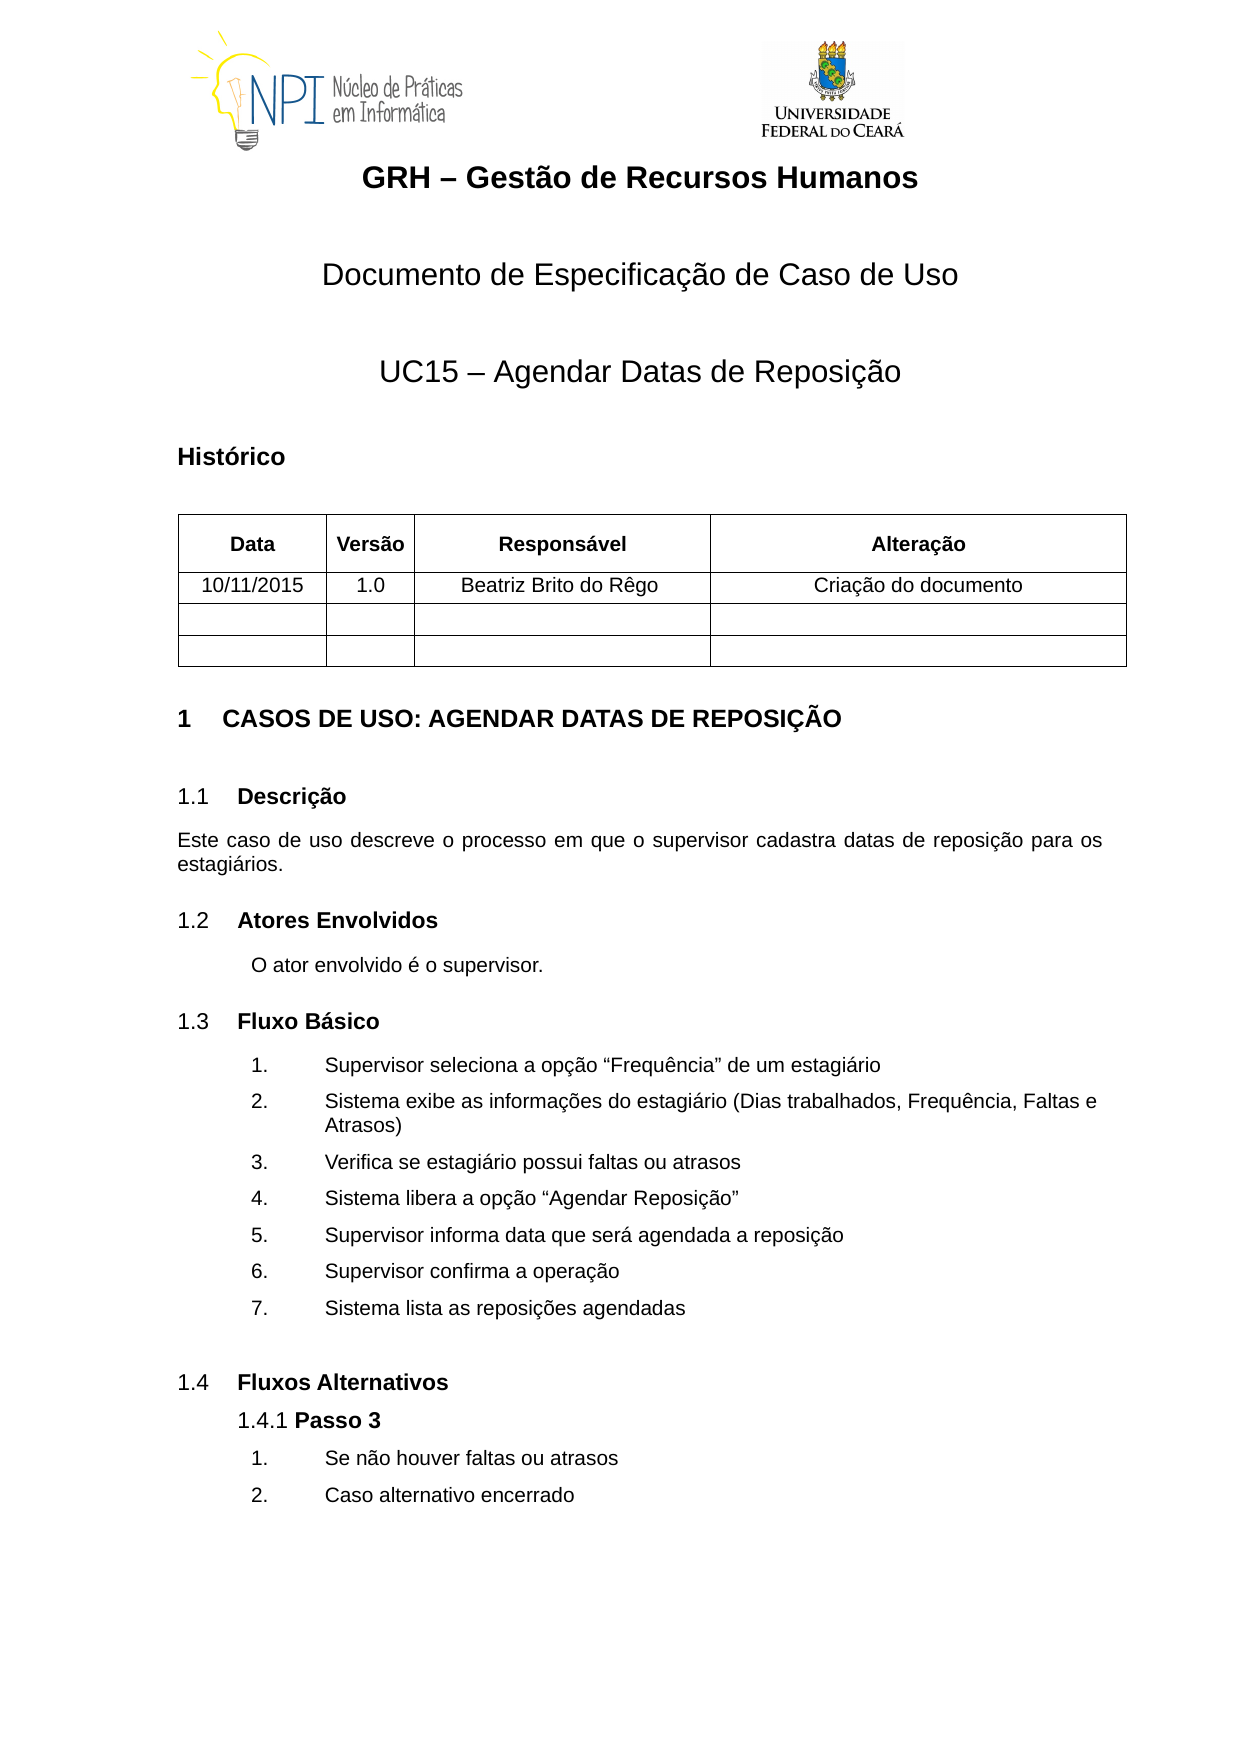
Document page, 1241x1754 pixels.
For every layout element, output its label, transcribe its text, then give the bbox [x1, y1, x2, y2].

text 6. Supervisor confirma a operação [177, 1259, 1104, 1283]
table_cell [415, 604, 710, 634]
text 2. Caso alternativo encerrado [177, 1483, 1104, 1507]
text 4. Sistema libera a opção “Agendar Reposição” [177, 1186, 1104, 1210]
table_cell [415, 636, 710, 666]
table_header Responsável [415, 515, 710, 572]
text 1. Se não houver faltas ou atrasos [177, 1446, 1104, 1470]
text 7. Sistema lista as reposições agendadas [177, 1296, 1104, 1319]
subtitle CASOS DE USO: AGENDAR DATAS DE REPOSIÇÃO [177, 704, 1104, 733]
table_header Data [179, 515, 326, 572]
text Documento de Especificação de Caso de Uso [177, 256, 1104, 292]
subtitle Descrição [177, 783, 1104, 809]
table_cell [711, 636, 1126, 666]
text Histórico [177, 442, 1104, 471]
table_header Versão [327, 515, 414, 572]
table_cell Criação do documento [711, 573, 1126, 603]
table_cell [327, 636, 414, 666]
table_cell [711, 604, 1126, 634]
text 5. Supervisor informa data que será agendada a reposição [177, 1223, 1104, 1247]
picture [181, 22, 472, 159]
table_header Alteração [711, 515, 1126, 572]
table_cell 10/11/2015 [179, 573, 326, 603]
text Este caso de uso descreve o processo em que o supervisor cadastra datas de reposição para os estagiários. [177, 828, 1103, 876]
text 1.4.1 Passo 3 [177, 1407, 1104, 1434]
text UC15 – Agendar Datas de Reposição [177, 353, 1104, 388]
text 3. Verifica se estagiário possui faltas ou atrasos [177, 1150, 1104, 1174]
subtitle Fluxo Básico [177, 1008, 1104, 1034]
table_cell 1.0 [327, 573, 414, 603]
text GRH – Gestão de Recursos Humanos [177, 125, 1104, 195]
subtitle Atores Envolvidos [177, 907, 1104, 934]
text 1. Supervisor seleciona a opção “Frequência” de um estagiário [177, 1053, 1104, 1077]
table_cell [179, 604, 326, 634]
table_cell Beatriz Brito do Rêgo [415, 573, 710, 603]
picture [761, 41, 905, 139]
text O ator envolvido é o supervisor. [177, 952, 1104, 976]
table_cell [179, 636, 326, 666]
text 2. Sistema exibe as informações do estagiário (Dias trabalhados, Frequência, Faltas e Atrasos) [177, 1089, 1104, 1137]
table_cell [327, 604, 414, 634]
text 1.4 Fluxos Alternativos [177, 1368, 1104, 1395]
